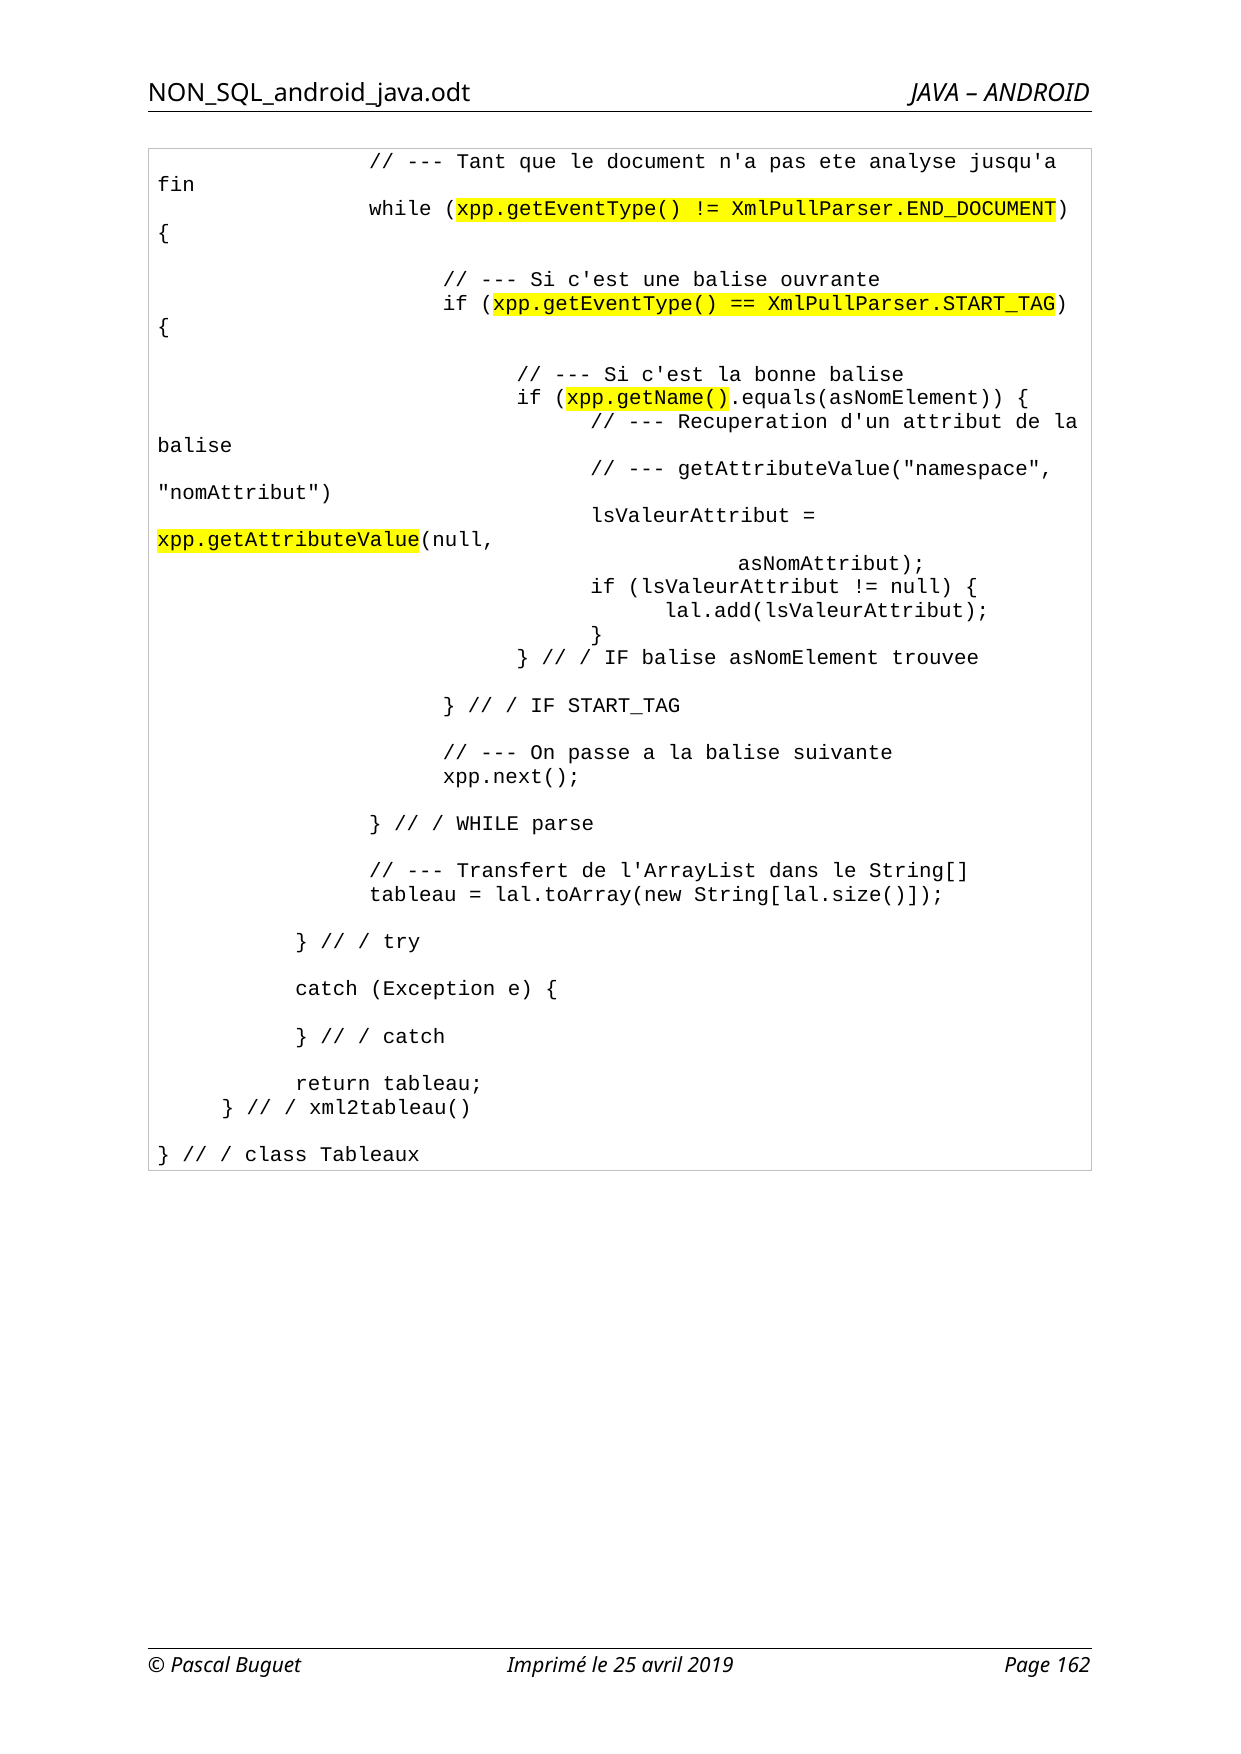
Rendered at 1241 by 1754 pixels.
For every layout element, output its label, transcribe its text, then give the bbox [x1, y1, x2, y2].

text if (xpp.getName().equals(asNomElement)) { [149, 384, 1091, 408]
text // --- Si c'est la bonne balise [149, 361, 1091, 384]
text // --- On passe a la balise suivante [149, 739, 1091, 762]
text // --- Si c'est une balise ouvrante [149, 266, 1091, 289]
text lsValeurAttribut = xpp.getAttributeValue(null, [149, 502, 1091, 550]
text // --- Recuperation d'un attribut de la balise [149, 408, 1091, 455]
text lal.add(lsValeurAttribut); [149, 597, 1091, 621]
text } // / catch [149, 1023, 1091, 1046]
text } [149, 621, 1091, 644]
text tableau = lal.toArray(new String[lal.size()]); [149, 881, 1091, 904]
text return tableau; [149, 1070, 1091, 1093]
text // --- Transfert de l'ArrayList dans le String[] [149, 857, 1091, 881]
text } // / IF START_TAG [149, 692, 1091, 715]
text if (lsValeurAttribut != null) { [149, 573, 1091, 597]
text xpp.next(); [149, 762, 1091, 786]
text // --- getAttributeValue("namespace", "nomAttribut") [149, 455, 1091, 502]
text } // / try [149, 928, 1091, 952]
text } // / xml2tableau() [149, 1093, 1091, 1117]
text asNomAttribut); [149, 550, 1091, 573]
text while (xpp.getEventType() != XmlPullParser.END_DOCUMENT) { [149, 195, 1091, 242]
text } // / WHILE parse [149, 810, 1091, 833]
text // --- Tant que le document n'a pas ete analyse jusqu'a fin [149, 149, 1091, 195]
text } // / class Tableaux [149, 1141, 1091, 1170]
text if (xpp.getEventType() == XmlPullParser.START_TAG) { [149, 289, 1091, 337]
text catch (Exception e) { [149, 975, 1091, 999]
text } // / IF balise asNomElement trouvee [149, 644, 1091, 668]
